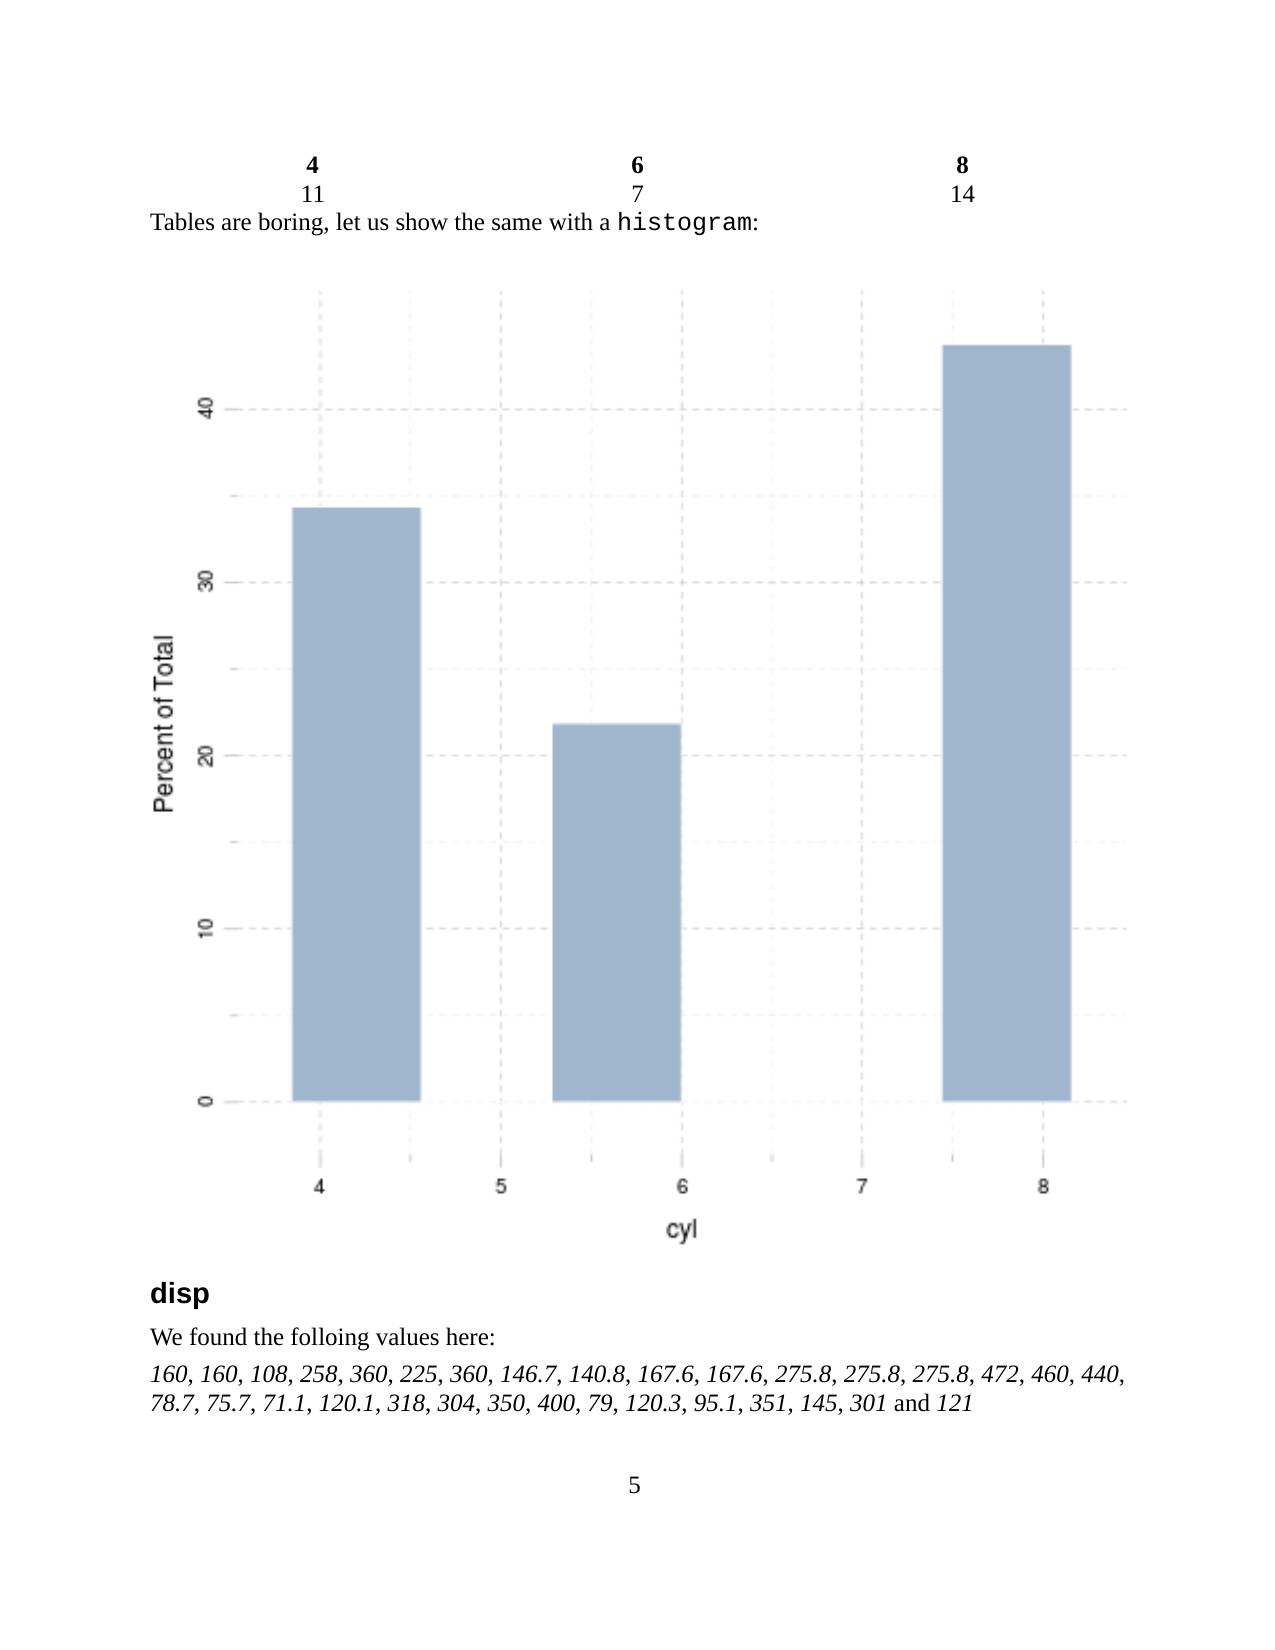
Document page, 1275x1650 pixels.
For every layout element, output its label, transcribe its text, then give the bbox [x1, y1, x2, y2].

table_header 8 [800, 150, 1125, 179]
text 160, 160, 108, 258, 360, 225, 360, 146.7, 140.8, 167.6, 167.6, 275.8, 275.8, 275.8, 472, 460, 440, 78.7, 75.7, 71.1, 120.1, 318, 304, 350, 400, 79, 120.3, 95.1, 351, 145, 301 and 121 [150, 1359, 1125, 1417]
picture [150, 238, 1163, 1251]
text Tables are boring, let us show the same with a histogram: [150, 207, 1125, 238]
table_header 4 [150, 150, 475, 179]
table_cell 14 [800, 179, 1125, 207]
subtitle disp [150, 1276, 1125, 1309]
text We found the folloing values here: [150, 1322, 1125, 1351]
table_cell 7 [475, 179, 800, 207]
table_cell 11 [150, 179, 475, 207]
table_header 6 [475, 150, 800, 179]
